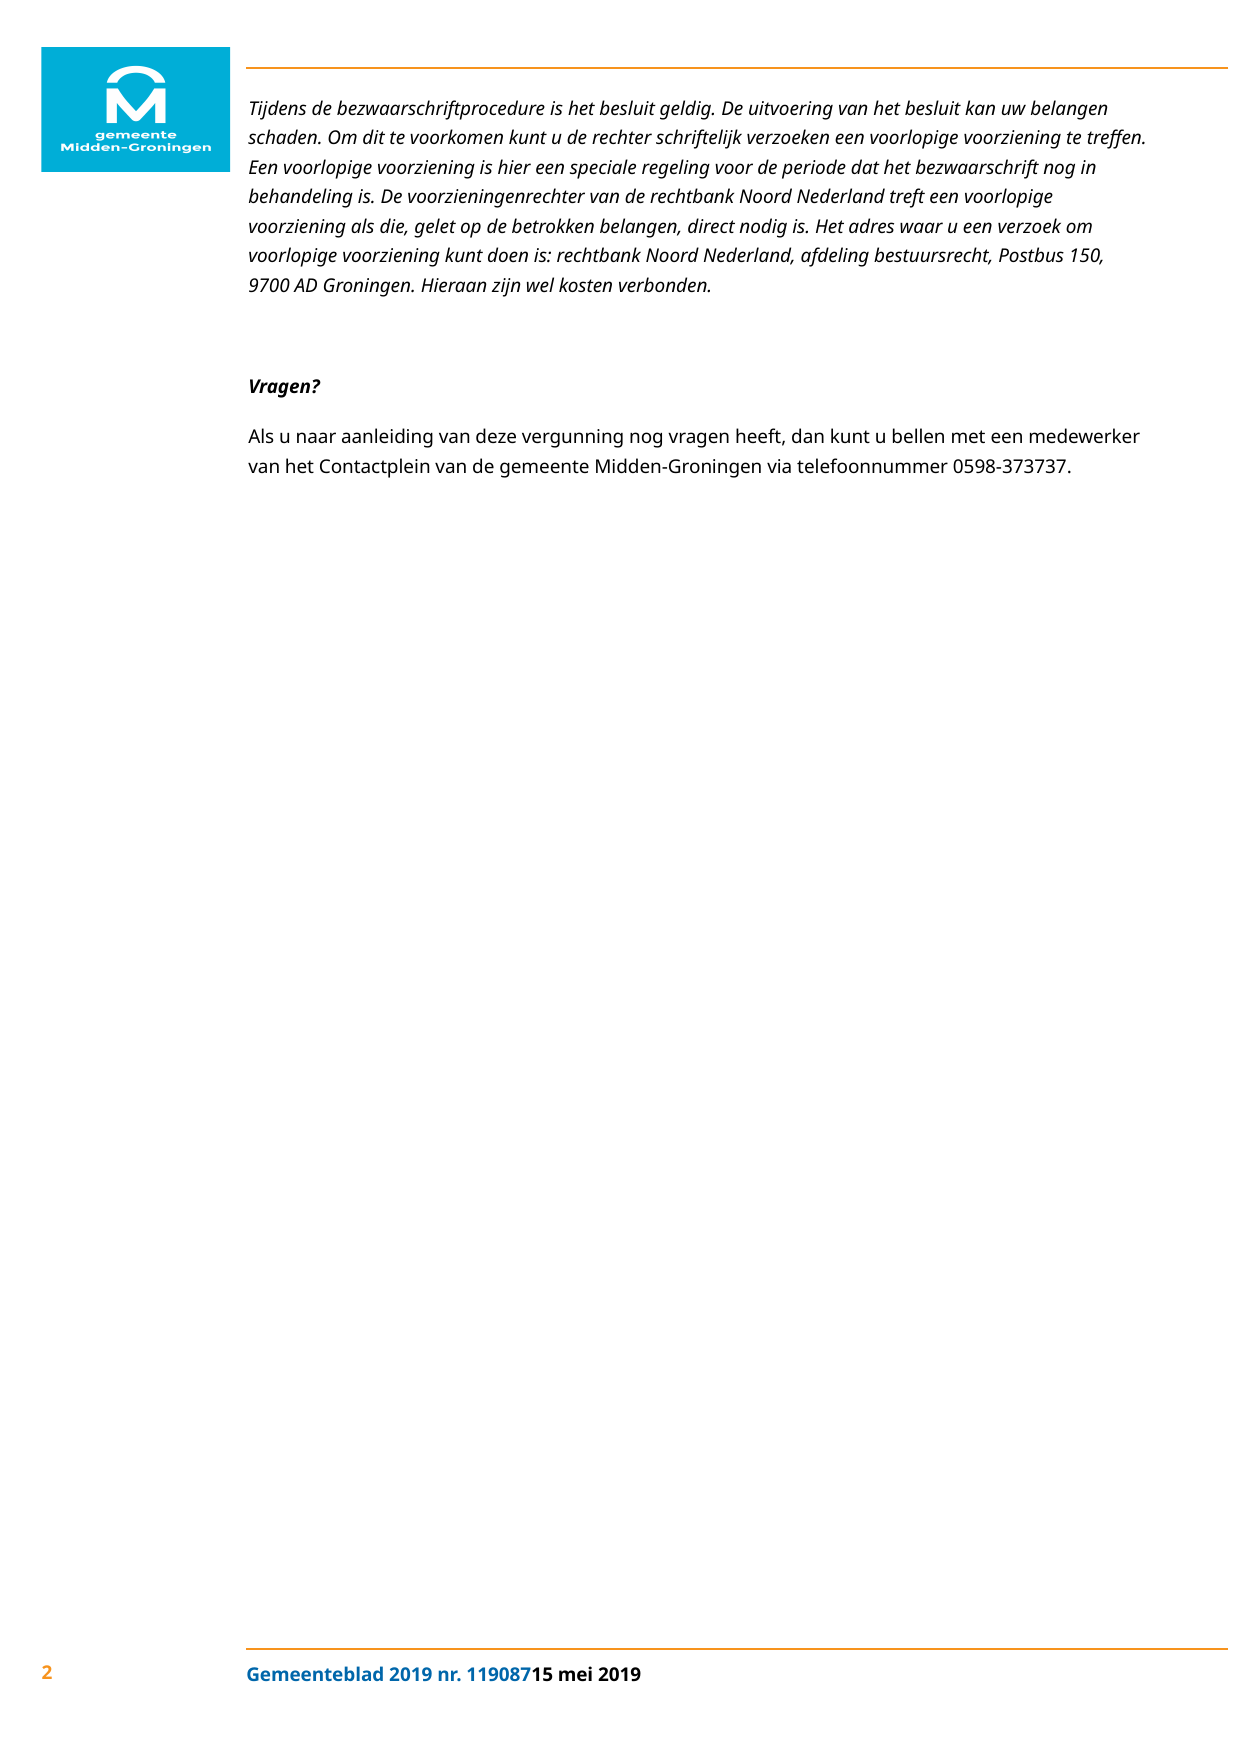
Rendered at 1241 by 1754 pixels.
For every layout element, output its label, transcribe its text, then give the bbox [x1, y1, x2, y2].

text Vragen? [248, 373, 1152, 399]
picture [108, 66, 164, 82]
picture [107, 89, 165, 122]
text Als u naar aanleiding van deze vergunning nog vragen heeft, dan kunt u bellen met een medewerker van het Contactplein van de gemeente Midden-Groningen via telefoonnummer 0598-373737. [248, 423, 1152, 479]
text Tijdens de bezwaarschriftprocedure is het besluit geldig. De uitvoering van het besluit kan uw belangen schaden. Om dit te voorkomen kunt u de rechter schriftelijk verzoeken een voorlopige voorziening te treffen. Een voorlopige voorziening is hier een speciale regeling voor de periode dat het bezwaarschrift nog in behandeling is. De voorzieningenrechter van de rechtbank Noord Nederland treft een voorlopige voorziening als die, gelet op de betrokken belangen, direct nodig is. Het adres waar u een verzoek om voorlopige voorziening kunt doen is: rechtbank Noord Nederland, afdeling bestuursrecht, Postbus 150, 9700 AD Groningen. Hieraan zijn wel kosten verbonden. [248, 95, 1152, 298]
picture [184, 146, 190, 153]
